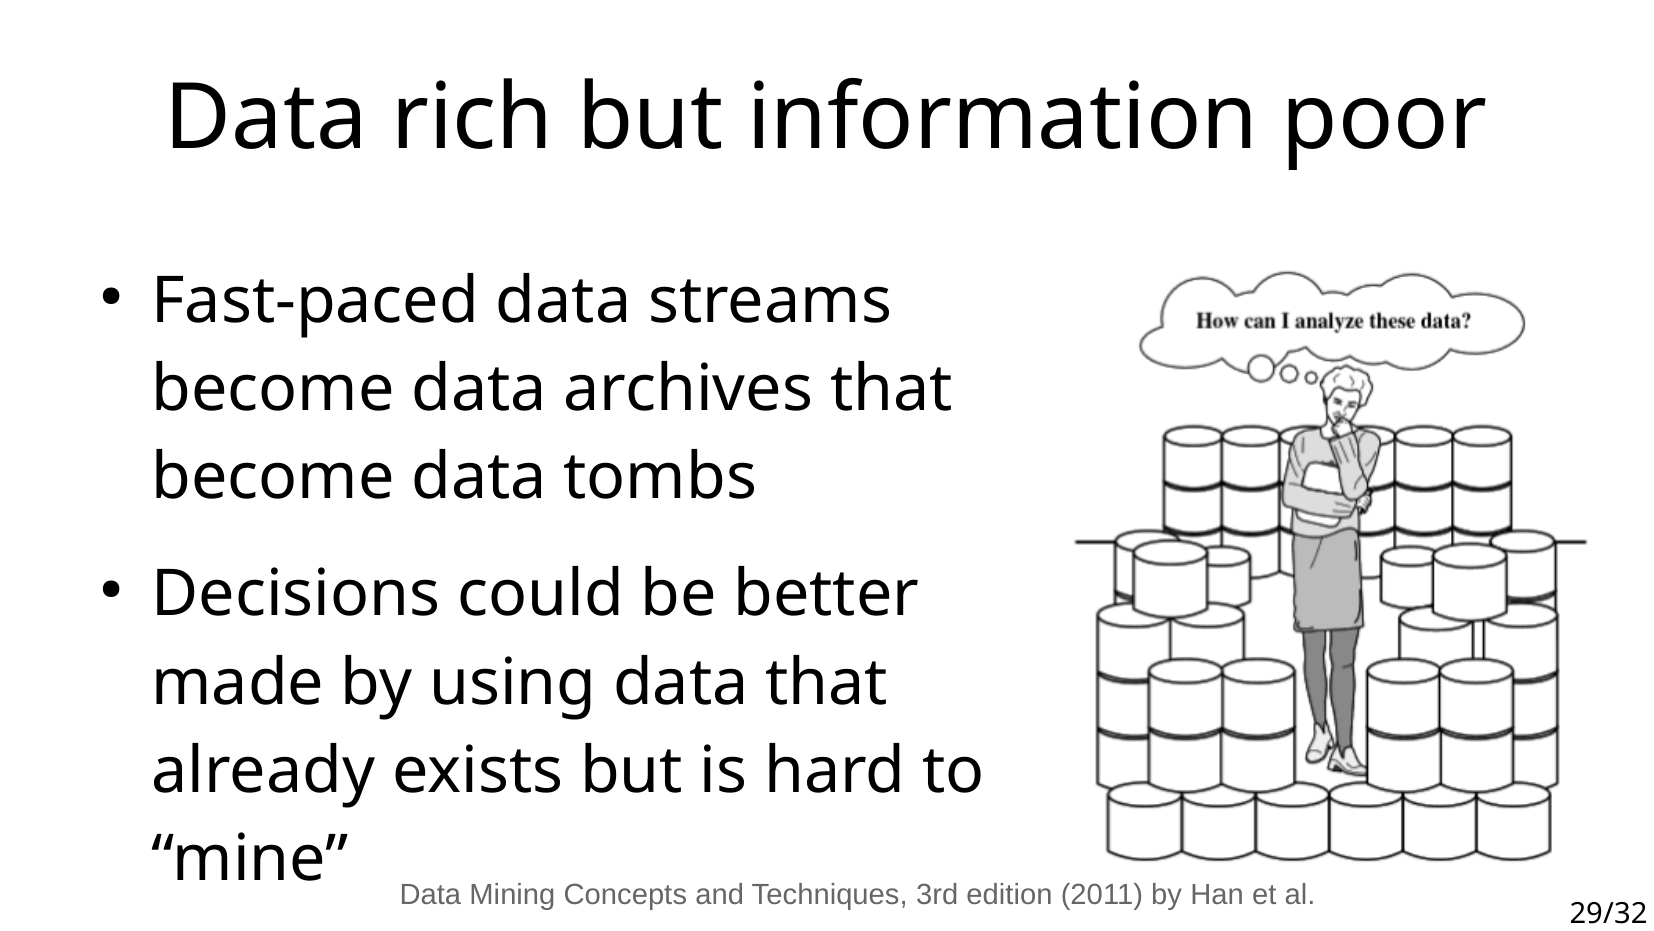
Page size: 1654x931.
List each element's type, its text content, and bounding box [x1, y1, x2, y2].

title Data rich but information poor [82, 1, 1571, 226]
picture [1071, 252, 1591, 875]
text_box Data Mining Concepts and Techniques, 3rd edition (2011) by Han et al. [250, 870, 1466, 921]
list Fast-paced data streams become data archives that become data tombs Decisions could be better made by using data that already exists but is hard to “mine” [82, 253, 1021, 901]
